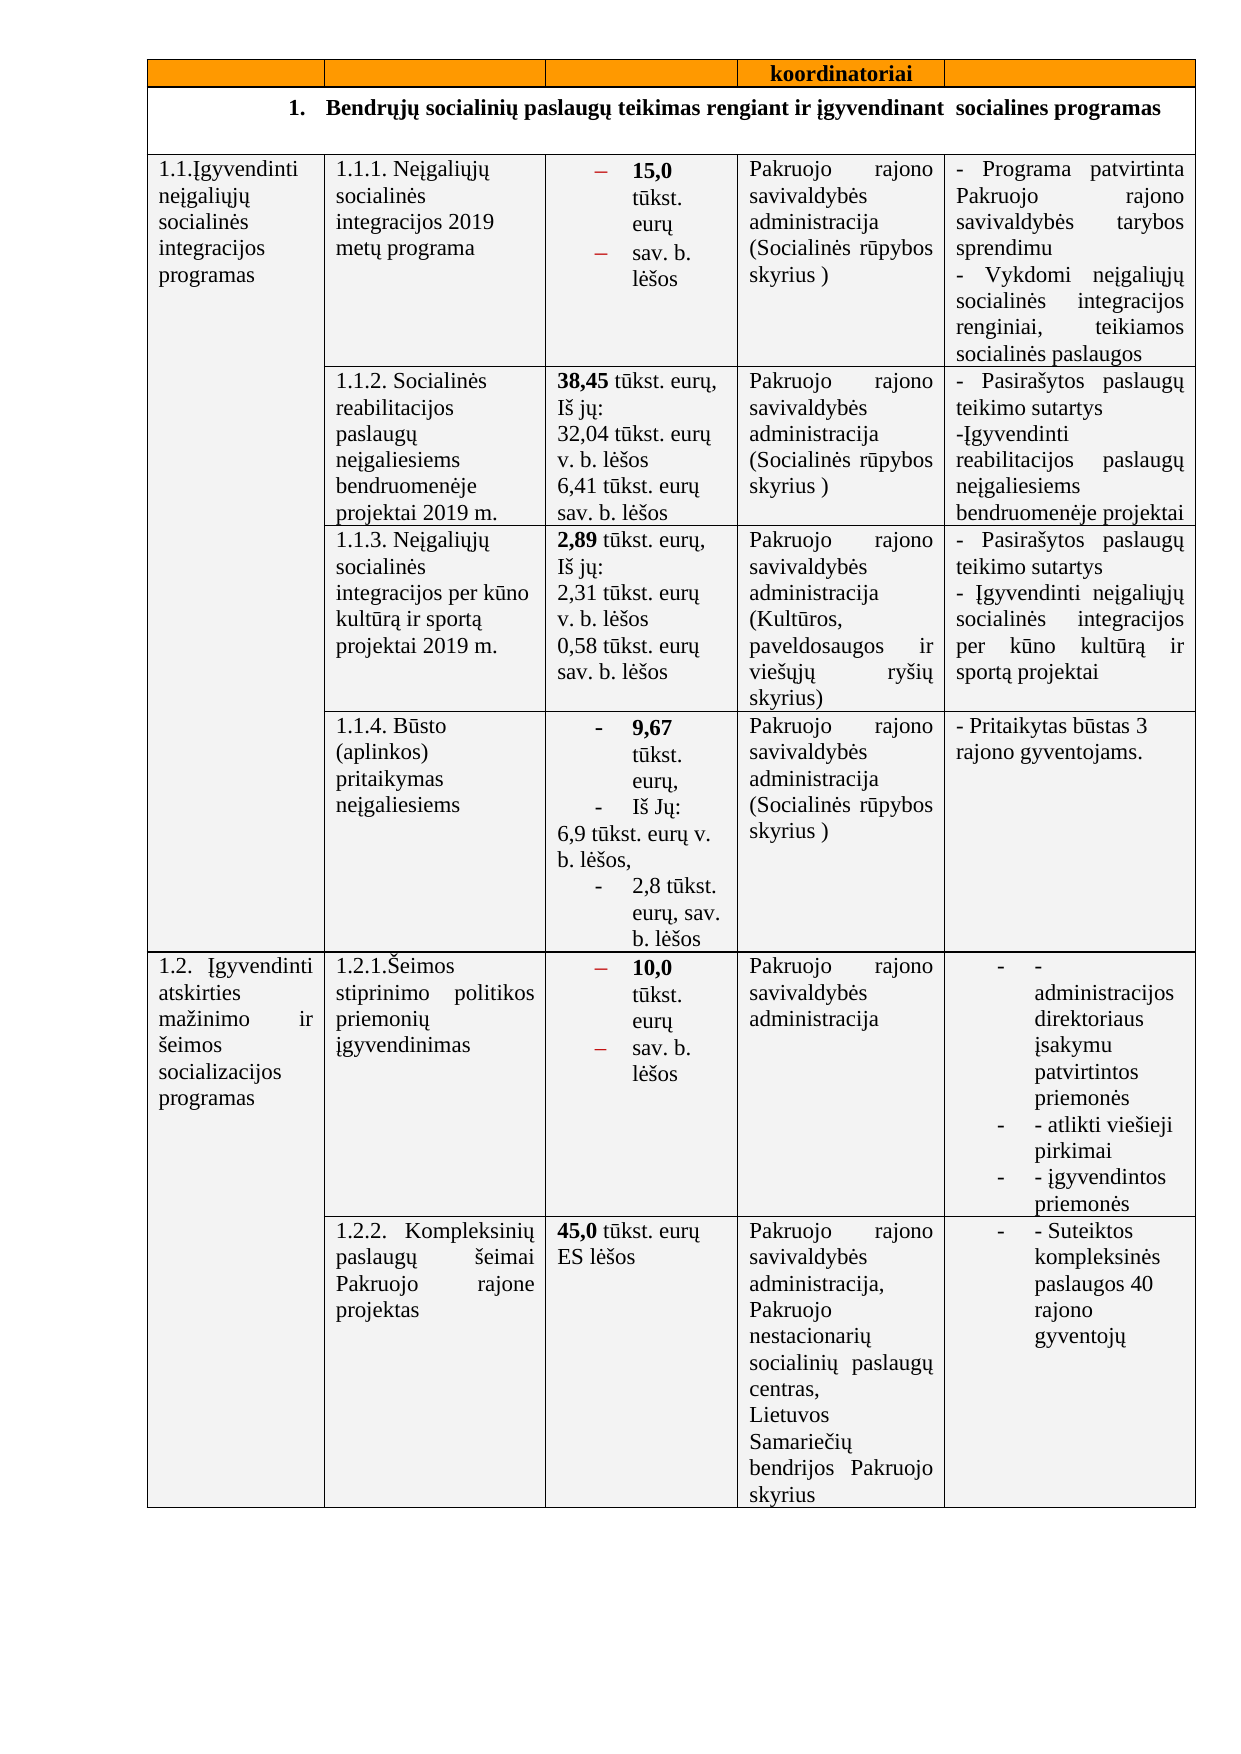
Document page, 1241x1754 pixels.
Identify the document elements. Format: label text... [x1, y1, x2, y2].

table_cell Bendrųjų socialinių paslaugų teikimas rengiant ir įgyvendinant socialines programas [148, 88, 1195, 154]
table_cell Pakruojo rajono savivaldybės administracija (Socialinės rūpybos skyrius ) [738, 155, 944, 366]
table_cell Pakruojo rajono savivaldybės administracija (Socialinės rūpybos skyrius ) [738, 712, 944, 951]
table_cell 1.1.1. Neįgaliųjų socialinės integracijos 2019 metų programa [325, 155, 545, 366]
table_cell 10,0 tūkst. eurų sav. b. lėšos [546, 953, 737, 1216]
table_cell 1.1.2. Socialinės reabilitacijos paslaugų neįgaliesiems bendruomenėje projektai 2019 m. [325, 367, 545, 525]
table_cell 1.2. Įgyvendinti atskirties mažinimo ir šeimos socializacijos programas [148, 953, 324, 1507]
table_cell - administracijos direktoriaus įsakymu patvirtintos priemonės - atlikti viešieji pirkimai - įgyvendintos priemonės [945, 953, 1195, 1216]
table_cell - Pritaikytas būstas 3 rajono gyventojams. [945, 712, 1195, 951]
table_cell 1.2.2. Kompleksinių paslaugų šeimai Pakruojo rajone projektas [325, 1217, 545, 1507]
table_cell 2,89 tūkst. eurų, Iš jų: 2,31 tūkst. eurų v. b. lėšos 0,58 tūkst. eurų sav. b. lėšos [546, 526, 737, 711]
table_cell 1.2.1.Šeimos stiprinimo politikos priemonių įgyvendinimas [325, 953, 545, 1216]
table_cell 1.1.Įgyvendinti neįgaliųjų socialinės integracijos programas [148, 155, 324, 951]
table_cell Pakruojo rajono savivaldybės administracija (Kultūros, paveldosaugos ir viešųjų ryšių skyrius) [738, 526, 944, 711]
table_header koordinatoriai [738, 60, 944, 86]
table_cell - Pasirašytos paslaugų teikimo sutartys -Įgyvendinti reabilitacijos paslaugų neįgaliesiems bendruomenėje projektai [945, 367, 1195, 525]
table_cell - Pasirašytos paslaugų teikimo sutartys - Įgyvendinti neįgaliųjų socialinės integracijos per kūno kultūrą ir sportą projektai [945, 526, 1195, 711]
table_cell Pakruojo rajono savivaldybės administracija [738, 953, 944, 1216]
table_cell - Programa patvirtinta Pakruojo rajono savivaldybės tarybos sprendimu - Vykdomi neįgaliųjų socialinės integracijos renginiai, teikiamos socialinės paslaugos [945, 155, 1195, 366]
table_header [325, 60, 545, 86]
table_cell 1.1.4. Būsto (aplinkos) pritaikymas neįgaliesiems [325, 712, 545, 951]
table_cell Pakruojo rajono savivaldybės administracija (Socialinės rūpybos skyrius ) [738, 367, 944, 525]
table_cell 45,0 tūkst. eurų ES lėšos [546, 1217, 737, 1507]
table_cell 9,67 tūkst. eurų, Iš Jų: 6,9 tūkst. eurų v. b. lėšos, 2,8 tūkst. eurų, sav. b. lėšos [546, 712, 737, 951]
table_cell 1.1.3. Neįgaliųjų socialinės integracijos per kūno kultūrą ir sportą projektai 2019 m. [325, 526, 545, 711]
table_cell Pakruojo rajono savivaldybės administracija, Pakruojo nestacionarių socialinių paslaugų centras, Lietuvos Samariečių bendrijos Pakruojo skyrius [738, 1217, 944, 1507]
table_cell 15,0 tūkst. eurų sav. b. lėšos [546, 155, 737, 366]
table_header [148, 60, 324, 86]
table_cell 38,45 tūkst. eurų, Iš jų: 32,04 tūkst. eurų v. b. lėšos 6,41 tūkst. eurų sav. b. lėšos [546, 367, 737, 525]
table_cell - Suteiktos kompleksinės paslaugos 40 rajono gyventojų [945, 1217, 1195, 1507]
table_header [945, 60, 1195, 86]
table_header [546, 60, 737, 86]
